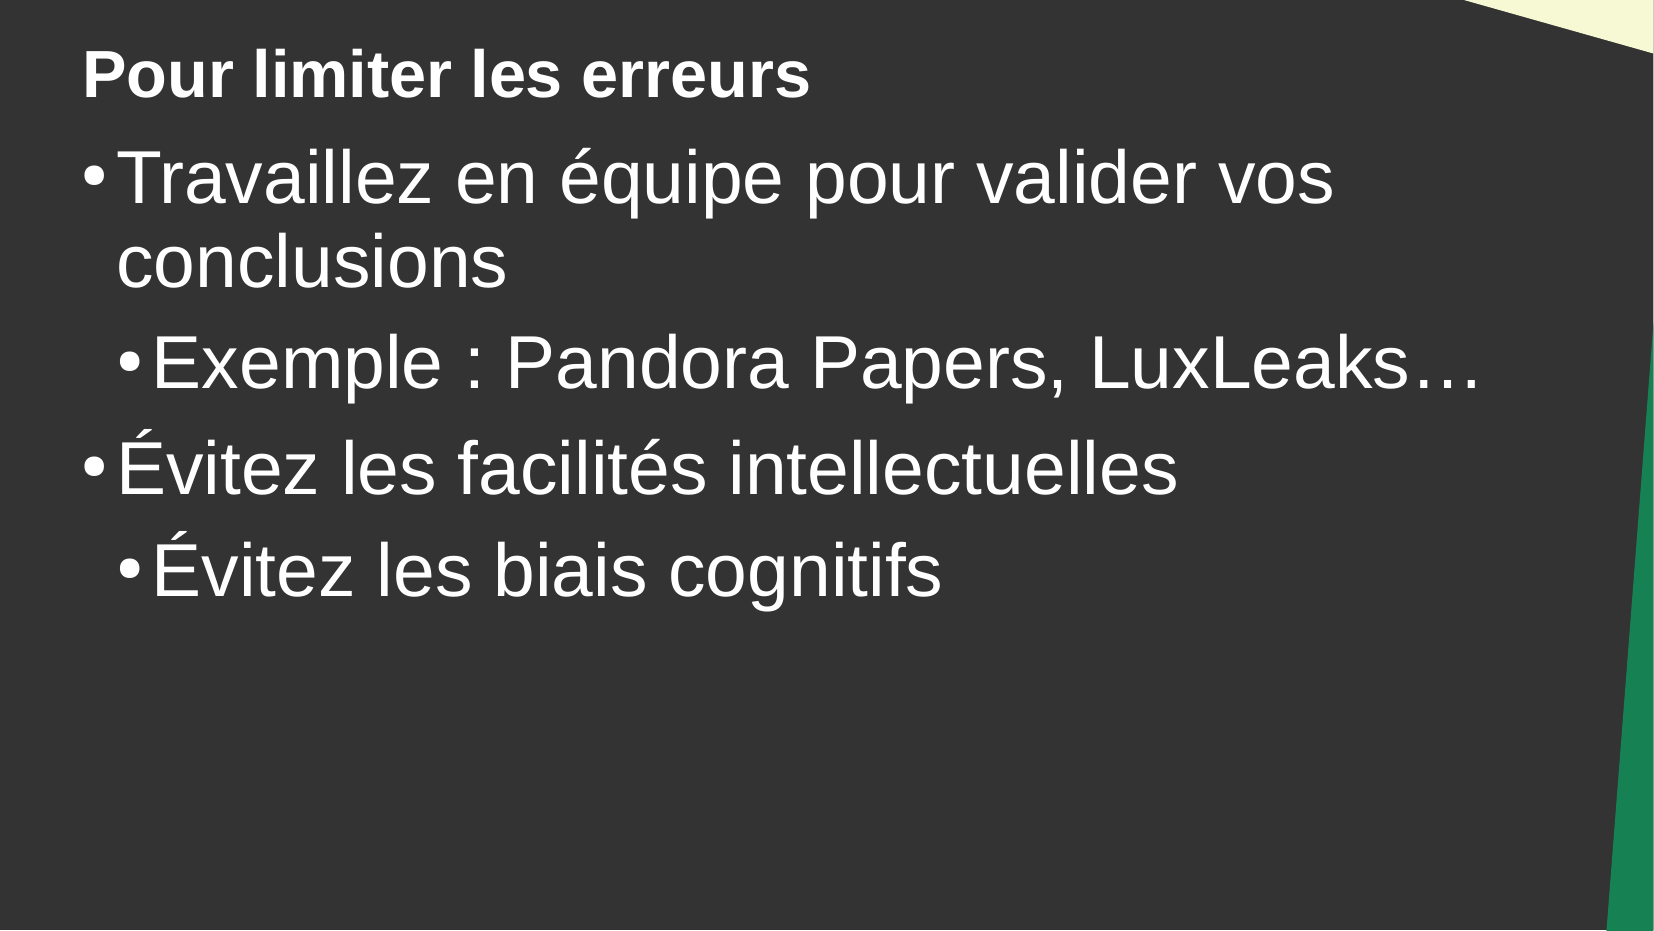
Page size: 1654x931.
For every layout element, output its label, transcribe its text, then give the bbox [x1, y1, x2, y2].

list Travaillez en équipe pour valider vos conclusions Exemple : Pandora Papers, LuxLeaks… Évitez les facilités intellectuelles Évitez les biais cognitifs [80, 135, 1560, 762]
title Pour limiter les erreurs [82, 37, 1571, 122]
text_box [1463, 0, 1654, 54]
text_box [1606, 316, 1654, 931]
